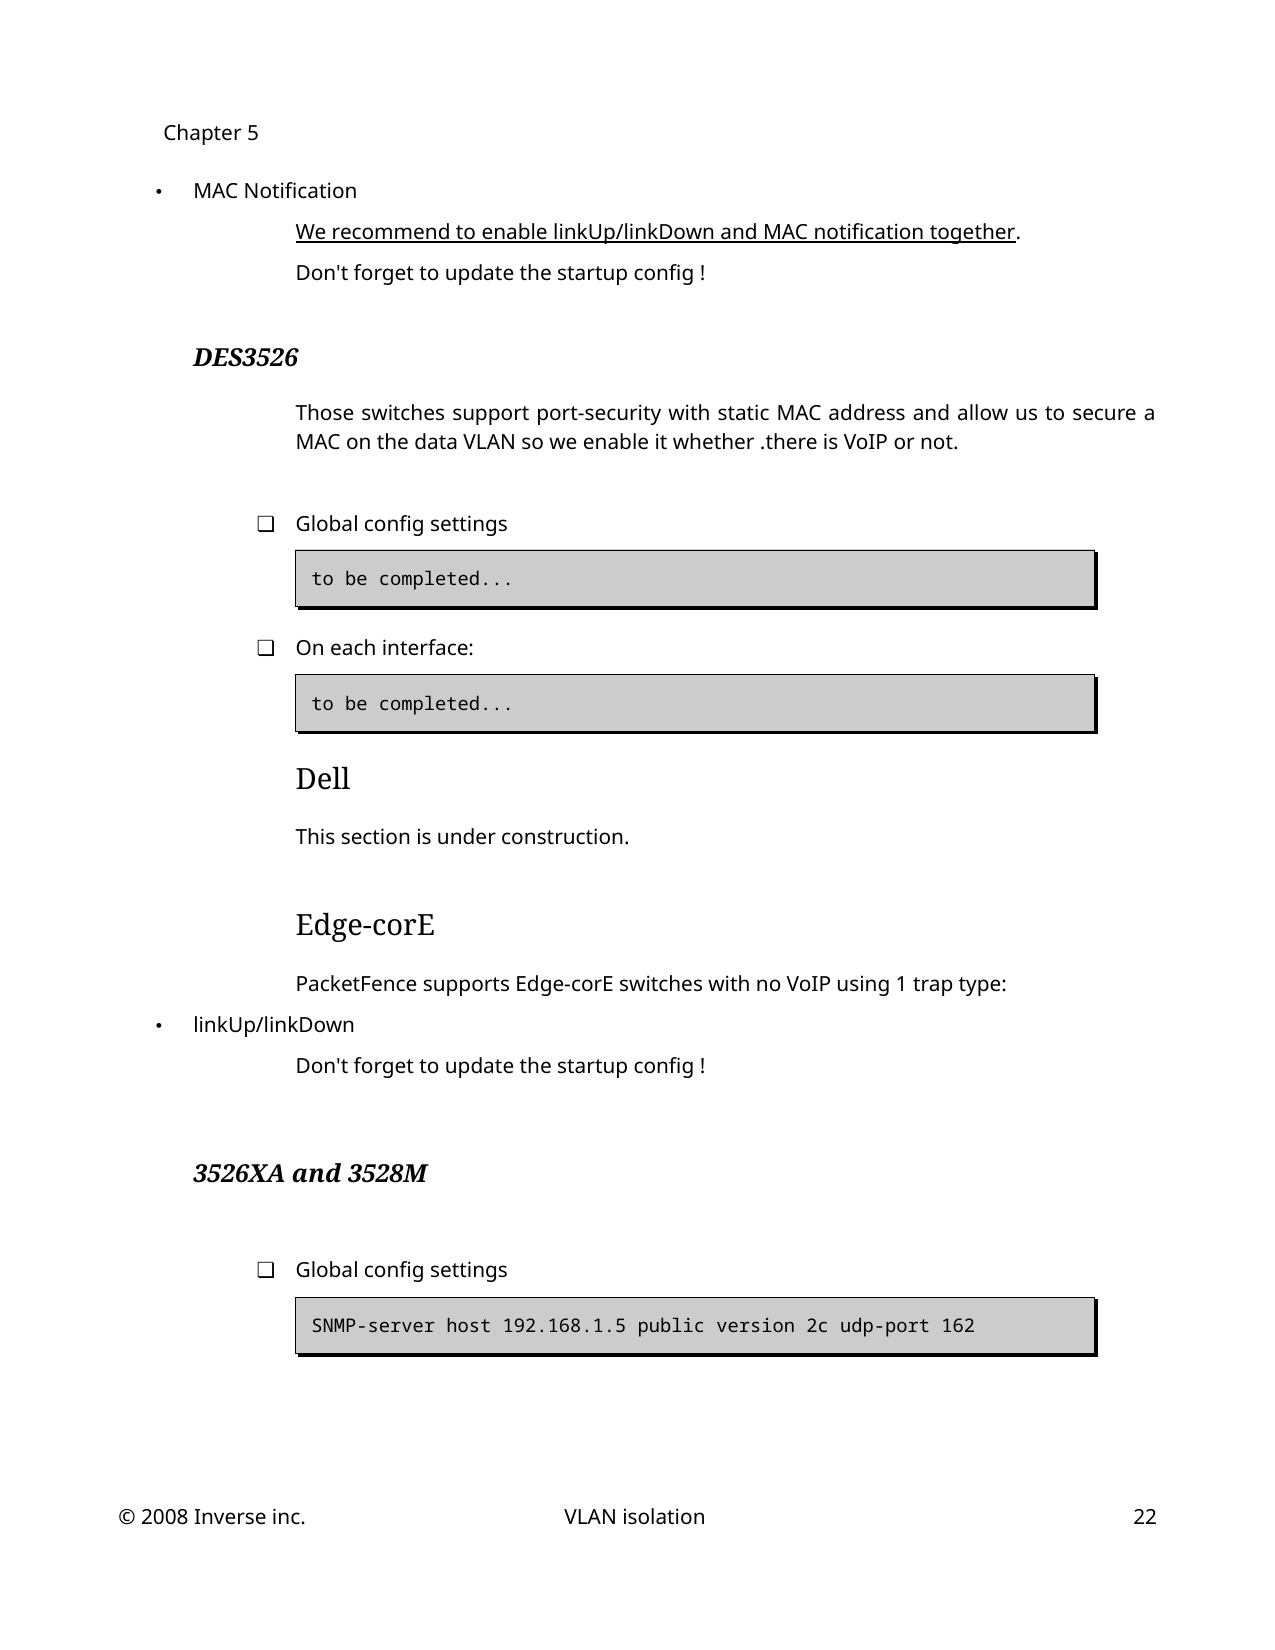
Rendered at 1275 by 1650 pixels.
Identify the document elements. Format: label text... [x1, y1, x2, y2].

subtitle 3526XA and 3528M [156, 1156, 1157, 1190]
text to be completed... [296, 551, 1094, 606]
text Don't forget to update the startup config ! [295, 1051, 1157, 1079]
list ❏ Global config settings [256, 1256, 1157, 1284]
text PacketFence supports Edge-corE switches with no VoIP using 1 trap type: [295, 969, 1157, 997]
list ❏ Global config settings [256, 509, 1157, 537]
list MAC Notification [156, 176, 1157, 204]
text We recommend to enable linkUp/linkDown and MAC notification together. [295, 217, 1157, 245]
subtitle Dell [295, 758, 1157, 798]
text Don't forget to update the startup config ! [295, 258, 1157, 286]
subtitle Edge-corE [295, 904, 1157, 944]
subtitle DES3526 [156, 340, 1157, 373]
list ❏ On each interface: [256, 633, 1157, 662]
text to be completed... [296, 675, 1094, 731]
text SNMP-server host 192.168.1.5 public version 2c udp-port 162 [296, 1298, 1094, 1353]
text This section is under construction. [295, 822, 1157, 851]
text Those switches support port-security with static MAC address and allow us to secure a MAC on the data VLAN so we enable it whether .there is VoIP or not. [295, 398, 1157, 455]
list linkUp/linkDown [156, 1010, 1157, 1038]
